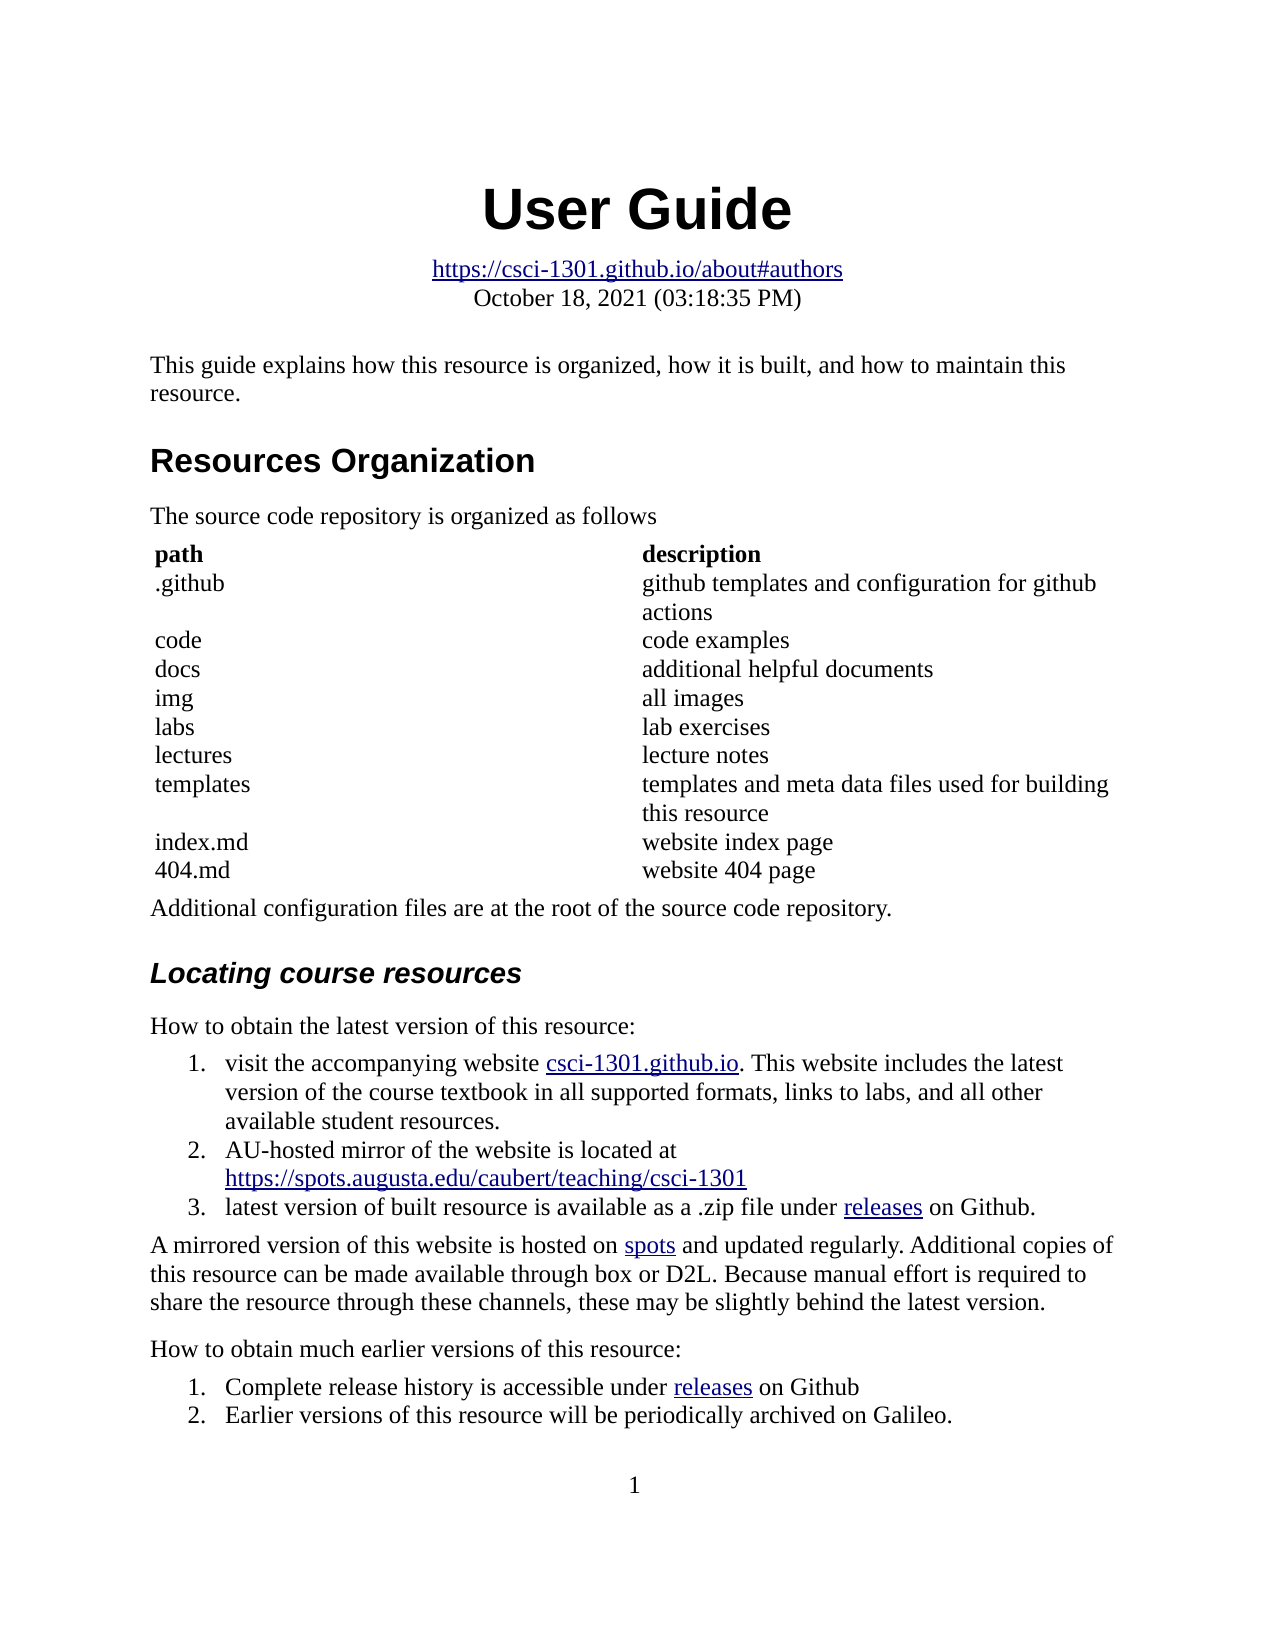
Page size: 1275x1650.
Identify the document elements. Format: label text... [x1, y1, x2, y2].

table_cell lectures [150, 740, 637, 769]
title User Guide [150, 175, 1125, 242]
list Earlier versions of this resource will be periodically archived on Galileo. [187, 1401, 1125, 1429]
table_cell lab exercises [638, 712, 1125, 740]
text This guide explains how this resource is organized, how it is built, and how to maintain this resource. [150, 350, 1125, 407]
list latest version of built resource is available as a .zip file under releases on Github. [187, 1192, 1125, 1221]
table_cell github templates and configuration for github actions [638, 568, 1125, 625]
table_cell index.md [150, 827, 637, 855]
text October 18, 2021 (03:18:35 PM) [150, 283, 1125, 312]
table_cell templates [150, 769, 637, 827]
list AU-hosted mirror of the website is located at https://spots.augusta.edu/caubert/teaching/csci-1301 [187, 1135, 1125, 1192]
subtitle Resources Organization [150, 441, 1125, 480]
table_cell 404.md [150, 855, 637, 884]
text How to obtain much earlier versions of this resource: [150, 1334, 1125, 1363]
table_cell code examples [638, 625, 1125, 654]
text https://csci-1301.github.io/about#authors [150, 254, 1125, 283]
table_cell code [150, 625, 637, 654]
list Complete release history is accessible under releases on Github [187, 1372, 1125, 1401]
table_header description [638, 539, 1125, 568]
table_cell templates and meta data files used for building this resource [638, 769, 1125, 827]
text The source code repository is organized as follows [150, 501, 1125, 530]
table_cell labs [150, 712, 637, 740]
text How to obtain the latest version of this resource: [150, 1011, 1125, 1039]
table_cell additional helpful documents [638, 654, 1125, 683]
table_cell img [150, 683, 637, 712]
text Additional configuration files are at the root of the source code repository. [150, 893, 1125, 922]
table_cell docs [150, 654, 637, 683]
subtitle Locating course resources [150, 956, 1125, 989]
table_cell website 404 page [638, 855, 1125, 884]
table_cell all images [638, 683, 1125, 712]
table_cell .github [150, 568, 637, 625]
table_cell website index page [638, 827, 1125, 855]
list visit the accompanying website csci-1301.github.io. This website includes the latest version of the course textbook in all supported formats, links to labs, and all other available student resources. [187, 1048, 1125, 1135]
table_cell lecture notes [638, 740, 1125, 769]
text A mirrored version of this website is hosted on spots and updated regularly. Additional copies of this resource can be made available through box or D2L. Because manual effort is required to share the resource through these channels, these may be slightly behind the latest version. [150, 1230, 1125, 1316]
table_header path [150, 539, 637, 568]
